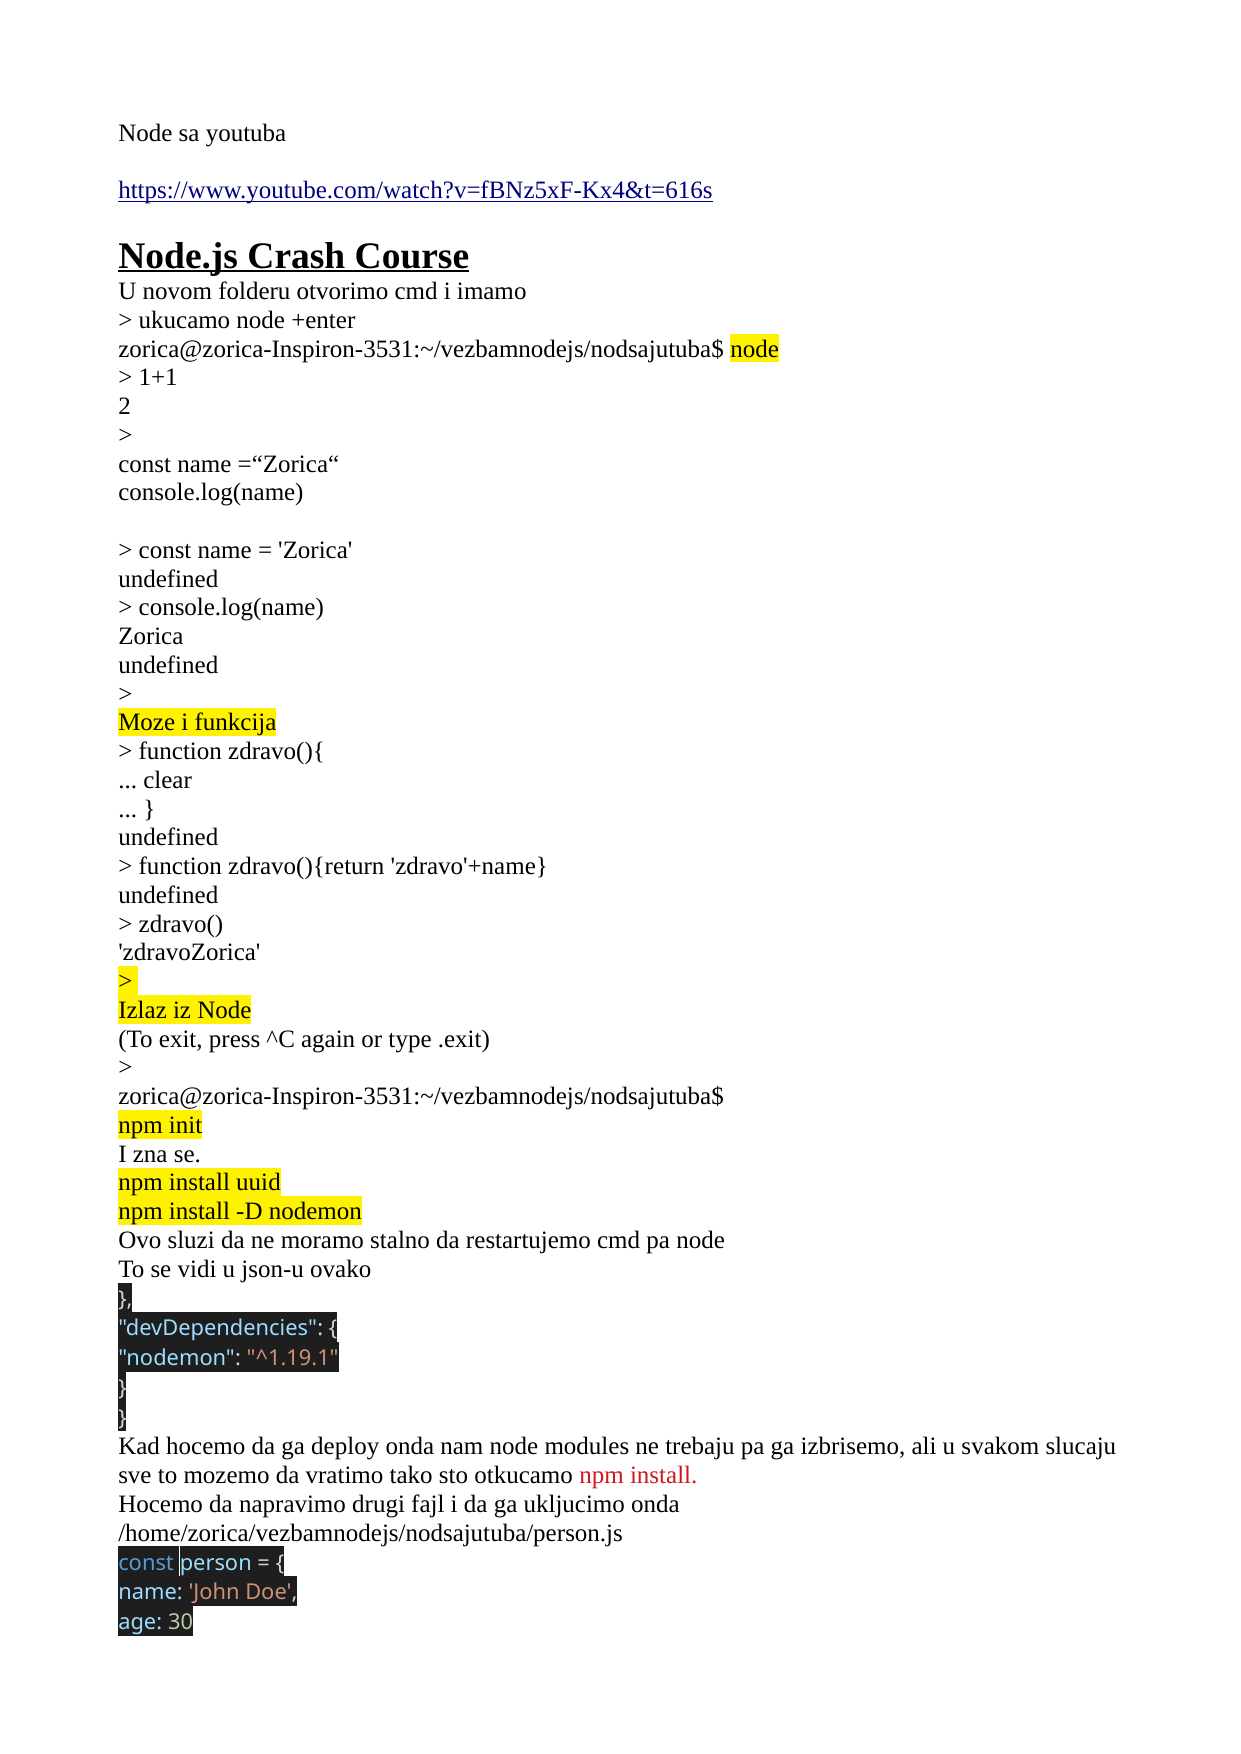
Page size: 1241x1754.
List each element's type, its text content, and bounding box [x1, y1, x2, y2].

text zorica@zorica-Inspiron-3531:~/vezbamnodejs/nodsajutuba$ [118, 1081, 1122, 1110]
text undefined [118, 880, 1122, 909]
text npm install uuid [118, 1167, 1122, 1196]
text Moze i funkcija [118, 707, 1122, 736]
text } [118, 1402, 1122, 1431]
text Node.js Crash Course [118, 233, 1122, 276]
text > 1+1 [118, 362, 1122, 391]
text "nodemon": "^1.19.1" [118, 1342, 1122, 1372]
text zorica@zorica-Inspiron-3531:~/vezbamnodejs/nodsajutuba$ node [118, 334, 1122, 362]
text > ukucamo node +enter [118, 305, 1122, 334]
text Node sa youtuba [118, 118, 1122, 147]
text Zorica [118, 621, 1122, 650]
text ... } [118, 794, 1122, 822]
text > [118, 966, 1122, 995]
text ... clear [118, 765, 1122, 794]
text Kad hocemo da ga deploy onda nam node modules ne trebaju pa ga izbrisemo, ali u svakom slucaju sve to mozemo da vratimo tako sto otkucamo npm install. [118, 1431, 1122, 1489]
text console.log(name) [118, 477, 1122, 506]
text } [118, 1372, 1122, 1402]
text > zdravo() [118, 909, 1122, 937]
text npm init [118, 1110, 1122, 1139]
text "devDependencies": { [118, 1312, 1122, 1342]
text const person = { [118, 1546, 1122, 1576]
text > [118, 1052, 1122, 1081]
text Ovo sluzi da ne moramo stalno da restartujemo cmd pa node [118, 1225, 1122, 1254]
text > console.log(name) [118, 592, 1122, 621]
text npm install -D nodemon [118, 1196, 1122, 1225]
text undefined [118, 822, 1122, 851]
text /home/zorica/vezbamnodejs/nodsajutuba/person.js [118, 1518, 1122, 1546]
text I zna se. [118, 1139, 1122, 1167]
text > [118, 679, 1122, 707]
text 2 [118, 391, 1122, 420]
text https://www.youtube.com/watch?v=fBNz5xF-Kx4&t=616s [118, 176, 1122, 204]
text undefined [118, 564, 1122, 592]
text }, [118, 1282, 1122, 1312]
text (To exit, press ^C again or type .exit) [118, 1024, 1122, 1052]
text age: 30 [118, 1606, 1122, 1636]
text name: 'John Doe', [118, 1576, 1122, 1606]
text > function zdravo(){return 'zdravo'+name} [118, 851, 1122, 880]
text Izlaz iz Node [118, 995, 1122, 1024]
text U novom folderu otvorimo cmd i imamo [118, 276, 1122, 305]
text 'zdravoZorica' [118, 937, 1122, 966]
text To se vidi u json-u ovako [118, 1254, 1122, 1282]
text > [118, 420, 1122, 449]
text > const name = 'Zorica' [118, 535, 1122, 564]
text const name =“Zorica“ [118, 449, 1122, 477]
text Hocemo da napravimo drugi fajl i da ga ukljucimo onda [118, 1489, 1122, 1518]
text > function zdravo(){ [118, 736, 1122, 765]
text undefined [118, 650, 1122, 679]
